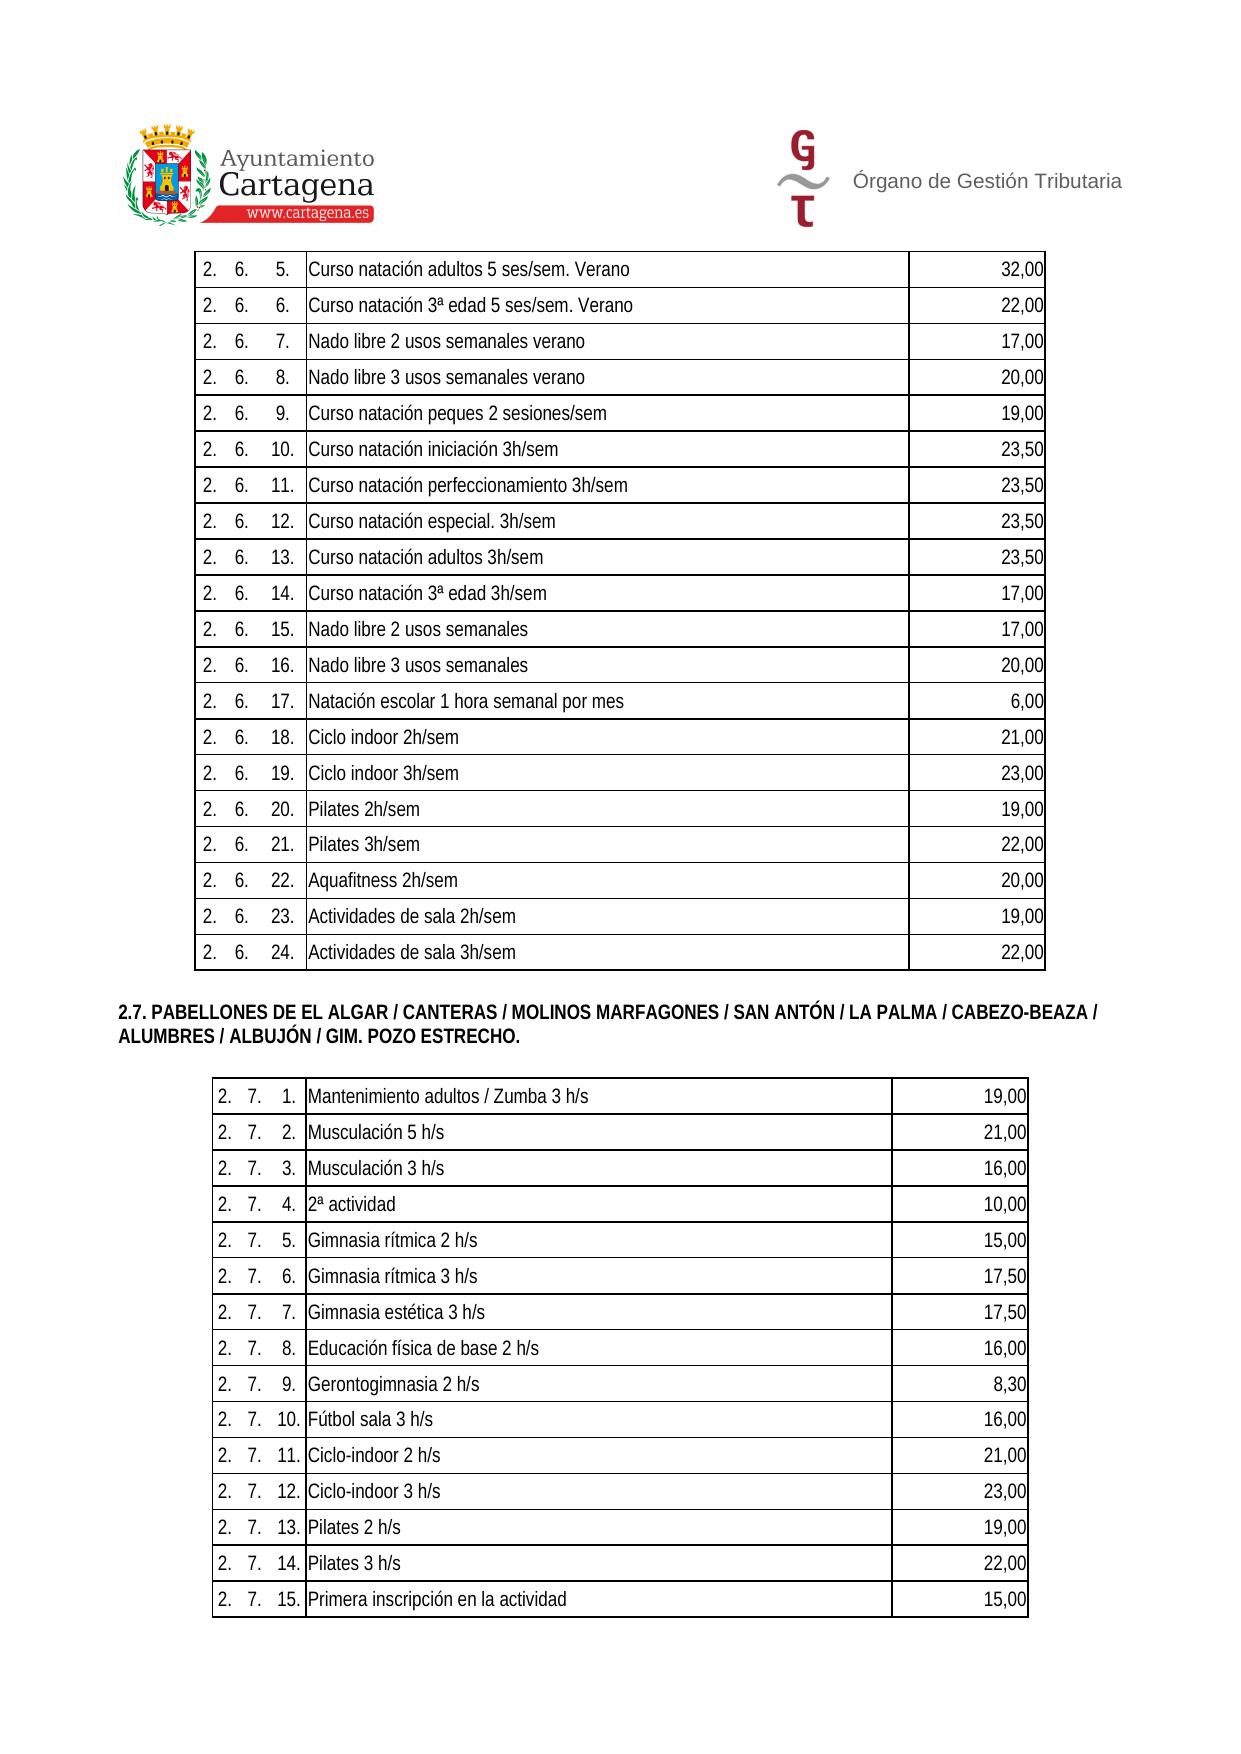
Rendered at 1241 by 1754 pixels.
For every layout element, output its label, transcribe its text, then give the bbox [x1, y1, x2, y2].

table_cell 2. [213, 1258, 237, 1293]
table_cell 15. [272, 1582, 305, 1616]
table_cell 2. [196, 648, 224, 682]
table_header 19,00 [893, 1079, 1027, 1113]
table_cell 4. [272, 1187, 305, 1221]
table_cell Educación física de base 2 h/s [307, 1330, 891, 1365]
table_cell 23,50 [910, 432, 1044, 466]
table_cell 11. [272, 1438, 305, 1472]
table_cell Ciclo indoor 3h/sem [307, 755, 908, 790]
table_cell 2. [196, 288, 224, 322]
table_cell Nado libre 2 usos semanales [307, 612, 908, 646]
table_cell 6. [224, 468, 259, 502]
table_cell 2ª actividad [307, 1187, 891, 1221]
table_cell 16,00 [893, 1151, 1027, 1185]
table_cell 19. [259, 755, 306, 790]
table_cell 2. [196, 612, 224, 646]
table_cell 2. [213, 1510, 237, 1544]
table_cell 6. [224, 863, 259, 897]
table_cell 17,50 [893, 1258, 1027, 1293]
table_cell 14. [272, 1546, 305, 1580]
table_cell 6,00 [910, 683, 1044, 718]
table_cell 22,00 [893, 1546, 1027, 1580]
table_cell 2. [213, 1582, 237, 1616]
table_cell 2. [196, 683, 224, 718]
table_cell 19,00 [893, 1510, 1027, 1544]
table_cell 7. [237, 1151, 272, 1185]
table_cell 21. [259, 827, 306, 862]
table_cell 8. [259, 360, 306, 394]
table_cell 2. [196, 252, 224, 287]
table_header 7. [237, 1079, 272, 1113]
table_cell 15,00 [893, 1223, 1027, 1257]
table_cell Curso natación iniciación 3h/sem [307, 432, 908, 466]
table_cell 8. [272, 1330, 305, 1365]
table_cell Musculación 5 h/s [307, 1115, 891, 1149]
table_cell 7. [237, 1582, 272, 1616]
table_cell 19,00 [910, 791, 1044, 826]
table_cell 2. [213, 1474, 237, 1508]
table_cell Primera inscripción en la actividad [307, 1582, 891, 1616]
table_header Mantenimiento adultos / Zumba 3 h/s [307, 1079, 891, 1113]
table_cell 7. [237, 1402, 272, 1437]
table_cell 9. [259, 396, 306, 430]
table_cell 2. [196, 827, 224, 862]
table_cell 2. [196, 935, 224, 969]
table_cell Ciclo-indoor 3 h/s [307, 1474, 891, 1508]
table_cell 2. [196, 324, 224, 358]
table_cell 22. [259, 863, 306, 897]
table_cell 2. [213, 1330, 237, 1365]
table_cell 8,30 [893, 1366, 1027, 1401]
table_cell 16,00 [893, 1402, 1027, 1437]
table_cell 19,00 [910, 396, 1044, 430]
table_cell 2. [213, 1223, 237, 1257]
table_cell 21,00 [893, 1438, 1027, 1472]
table_cell Gimnasia rítmica 2 h/s [307, 1223, 891, 1257]
table_cell 6. [224, 791, 259, 826]
table_cell 17,00 [910, 612, 1044, 646]
table_cell 20,00 [910, 863, 1044, 897]
table_cell 6. [224, 576, 259, 610]
table_cell 2. [196, 576, 224, 610]
table_cell Curso natación 3ª edad 3h/sem [307, 576, 908, 610]
table_cell 22,00 [910, 288, 1044, 322]
table_cell 10. [272, 1402, 305, 1437]
table_cell 2. [196, 432, 224, 466]
table_cell Pilates 3 h/s [307, 1546, 891, 1580]
table_cell 2. [196, 863, 224, 897]
table_cell 6. [224, 720, 259, 754]
table_cell Gimnasia estética 3 h/s [307, 1295, 891, 1329]
table_cell Curso natación 3ª edad 5 ses/sem. Verano [307, 288, 908, 322]
table_cell Curso natación perfeccionamiento 3h/sem [307, 468, 908, 502]
table_cell 6. [224, 683, 259, 718]
table_cell 2. [196, 468, 224, 502]
table_header 2. [213, 1079, 237, 1113]
table_cell 12. [259, 504, 306, 538]
table_cell Ciclo-indoor 2 h/s [307, 1438, 891, 1472]
table_cell 7. [237, 1366, 272, 1401]
table_cell 6. [224, 432, 259, 466]
table_cell Curso natación especial. 3h/sem [307, 504, 908, 538]
table_cell 6. [224, 324, 259, 358]
table_cell 7. [237, 1187, 272, 1221]
table_cell Nado libre 3 usos semanales [307, 648, 908, 682]
table_cell Pilates 2h/sem [307, 791, 908, 826]
table_cell 18. [259, 720, 306, 754]
table_cell Gimnasia rítmica 3 h/s [307, 1258, 891, 1293]
table_cell Musculación 3 h/s [307, 1151, 891, 1185]
table_cell 6. [224, 396, 259, 430]
table_cell 2. [213, 1366, 237, 1401]
table_cell 6. [272, 1258, 305, 1293]
table_cell 23,00 [893, 1474, 1027, 1508]
table_cell 5. [259, 252, 306, 287]
table_cell 17,00 [910, 576, 1044, 610]
table_cell 2. [196, 360, 224, 394]
table_cell 7. [237, 1330, 272, 1365]
table_cell 23,50 [910, 504, 1044, 538]
table_cell Actividades de sala 2h/sem [307, 899, 908, 933]
table_cell 22,00 [910, 935, 1044, 969]
table_cell 6. [224, 504, 259, 538]
table_cell 2. [213, 1438, 237, 1472]
table_cell Actividades de sala 3h/sem [307, 935, 908, 969]
table_cell Natación escolar 1 hora semanal por mes [307, 683, 908, 718]
table_cell 24. [259, 935, 306, 969]
table_cell 10. [259, 432, 306, 466]
table_cell 13. [259, 540, 306, 574]
table_cell 6. [224, 612, 259, 646]
table_cell 21,00 [910, 720, 1044, 754]
table_cell 6. [224, 899, 259, 933]
table_cell 23,00 [910, 755, 1044, 790]
table_cell 7. [237, 1223, 272, 1257]
table_cell 2. [196, 755, 224, 790]
table_cell 23,50 [910, 540, 1044, 574]
table_cell 32,00 [910, 252, 1044, 287]
table_cell Curso natación adultos 3h/sem [307, 540, 908, 574]
table_cell 2. [196, 540, 224, 574]
table_cell 6. [224, 648, 259, 682]
table_cell 20. [259, 791, 306, 826]
table_cell 7. [237, 1510, 272, 1544]
table_cell 15. [259, 612, 306, 646]
table_cell 2. [196, 504, 224, 538]
table_cell 2. [272, 1115, 305, 1149]
table_cell Pilates 2 h/s [307, 1510, 891, 1544]
table_cell 23. [259, 899, 306, 933]
table_cell 10,00 [893, 1187, 1027, 1221]
table_cell 6. [259, 288, 306, 322]
table_cell 6. [224, 755, 259, 790]
table_cell 12. [272, 1474, 305, 1508]
table_cell 2. [196, 396, 224, 430]
table_cell 7. [237, 1438, 272, 1472]
table_cell 2. [213, 1546, 237, 1580]
table_cell 14. [259, 576, 306, 610]
text 2.7. PABELLONES DE EL ALGAR / CANTERAS / MOLINOS MARFAGONES / SAN ANTÓN / LA PALMA / CABEZO-BEAZA / ALUMBRES / ALBUJÓN / GIM. POZO ESTRECHO. [118, 1000, 1122, 1048]
picture [117, 119, 379, 236]
table_cell 23,50 [910, 468, 1044, 502]
table_cell 17,00 [910, 324, 1044, 358]
table_cell 15,00 [893, 1582, 1027, 1616]
table_cell Aquafitness 2h/sem [307, 863, 908, 897]
table_cell 2. [196, 791, 224, 826]
table_cell 2. [213, 1295, 237, 1329]
table_cell Nado libre 3 usos semanales verano [307, 360, 908, 394]
table_cell 20,00 [910, 360, 1044, 394]
table_cell 2. [213, 1187, 237, 1221]
table_cell 19,00 [910, 899, 1044, 933]
table_cell Gerontogimnasia 2 h/s [307, 1366, 891, 1401]
table_cell 3. [272, 1151, 305, 1185]
table_cell 6. [224, 252, 259, 287]
table_cell 22,00 [910, 827, 1044, 862]
table_cell 2. [213, 1402, 237, 1437]
table_cell 6. [224, 360, 259, 394]
table_cell 6. [224, 827, 259, 862]
table_cell 2. [196, 720, 224, 754]
table_cell 6. [224, 540, 259, 574]
table_cell 2. [213, 1151, 237, 1185]
table_cell 5. [272, 1223, 305, 1257]
table_cell Nado libre 2 usos semanales verano [307, 324, 908, 358]
table_cell 16,00 [893, 1330, 1027, 1365]
table_cell 6. [224, 288, 259, 322]
table_cell 17. [259, 683, 306, 718]
table_header 1. [272, 1079, 305, 1113]
table_cell 7. [237, 1546, 272, 1580]
table_cell Ciclo indoor 2h/sem [307, 720, 908, 754]
table_cell Curso natación peques 2 sesiones/sem [307, 396, 908, 430]
table_cell 7. [259, 324, 306, 358]
table_cell 9. [272, 1366, 305, 1401]
table_cell 2. [196, 899, 224, 933]
table_cell 17,50 [893, 1295, 1027, 1329]
table_cell Fútbol sala 3 h/s [307, 1402, 891, 1437]
table_cell 13. [272, 1510, 305, 1544]
table_cell 7. [237, 1115, 272, 1149]
table_cell 20,00 [910, 648, 1044, 682]
table_cell 11. [259, 468, 306, 502]
table_cell 2. [213, 1115, 237, 1149]
table_cell 7. [237, 1295, 272, 1329]
table_cell Curso natación adultos 5 ses/sem. Verano [307, 252, 908, 287]
table_cell 16. [259, 648, 306, 682]
table_cell Pilates 3h/sem [307, 827, 908, 862]
table_cell 7. [237, 1258, 272, 1293]
table_cell 7. [272, 1295, 305, 1329]
table_cell 7. [237, 1474, 272, 1508]
table_cell 21,00 [893, 1115, 1027, 1149]
table_cell 6. [224, 935, 259, 969]
